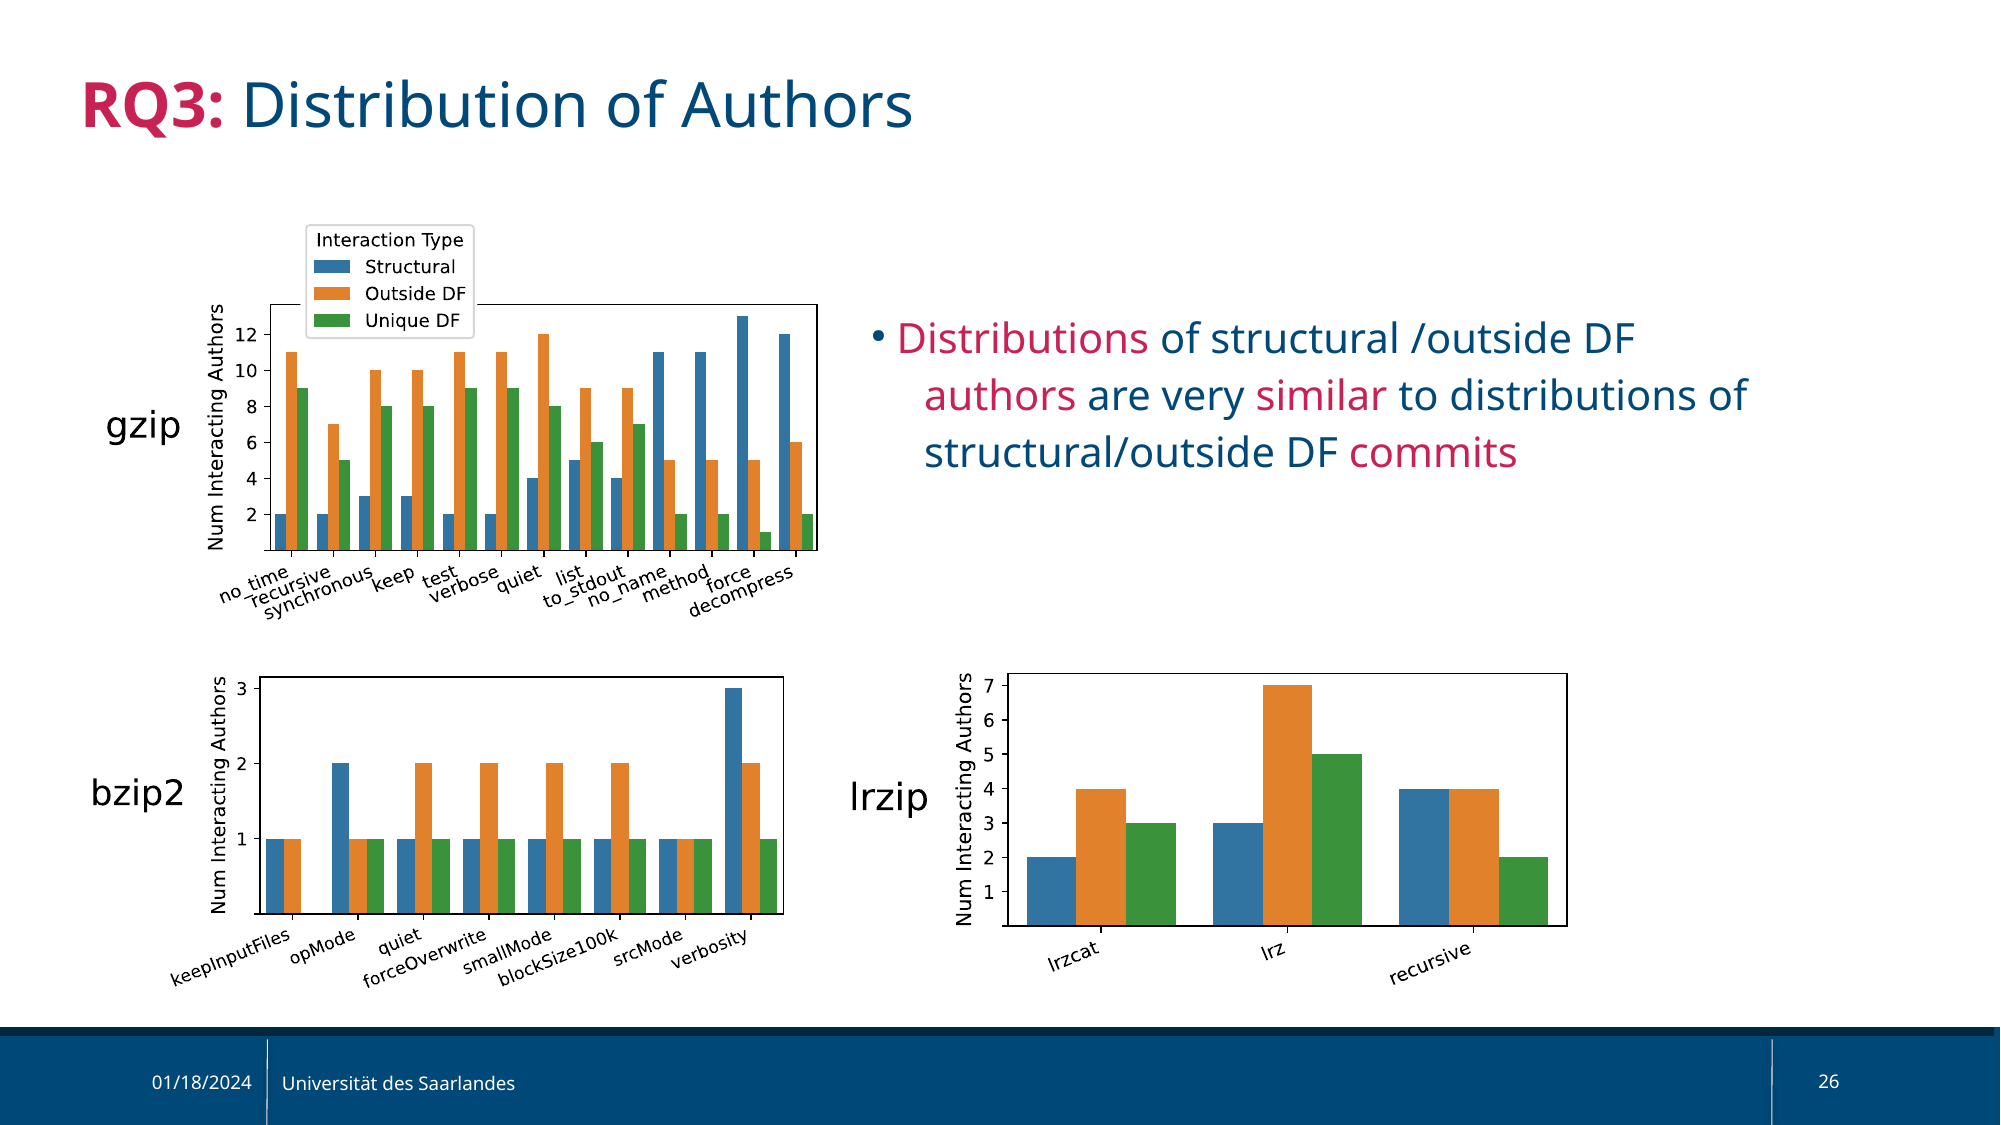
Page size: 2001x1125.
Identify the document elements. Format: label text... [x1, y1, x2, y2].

text_box Universität des Saarlandes [266, 1052, 1741, 1113]
picture [840, 662, 1577, 1004]
text_box Distributions of structural /outside DF authors are very similar to distributions of structural/outside DF commits [856, 301, 1795, 753]
picture [76, 651, 812, 998]
text_box [1803, 1052, 2000, 1113]
text_box 01/18/2024 [65, 1054, 266, 1113]
list 01/18/2024 [810, 57, 1521, 170]
picture [100, 224, 836, 623]
list RQ3: Distribution of Authors [65, 57, 810, 170]
list [65, 57, 775, 111]
